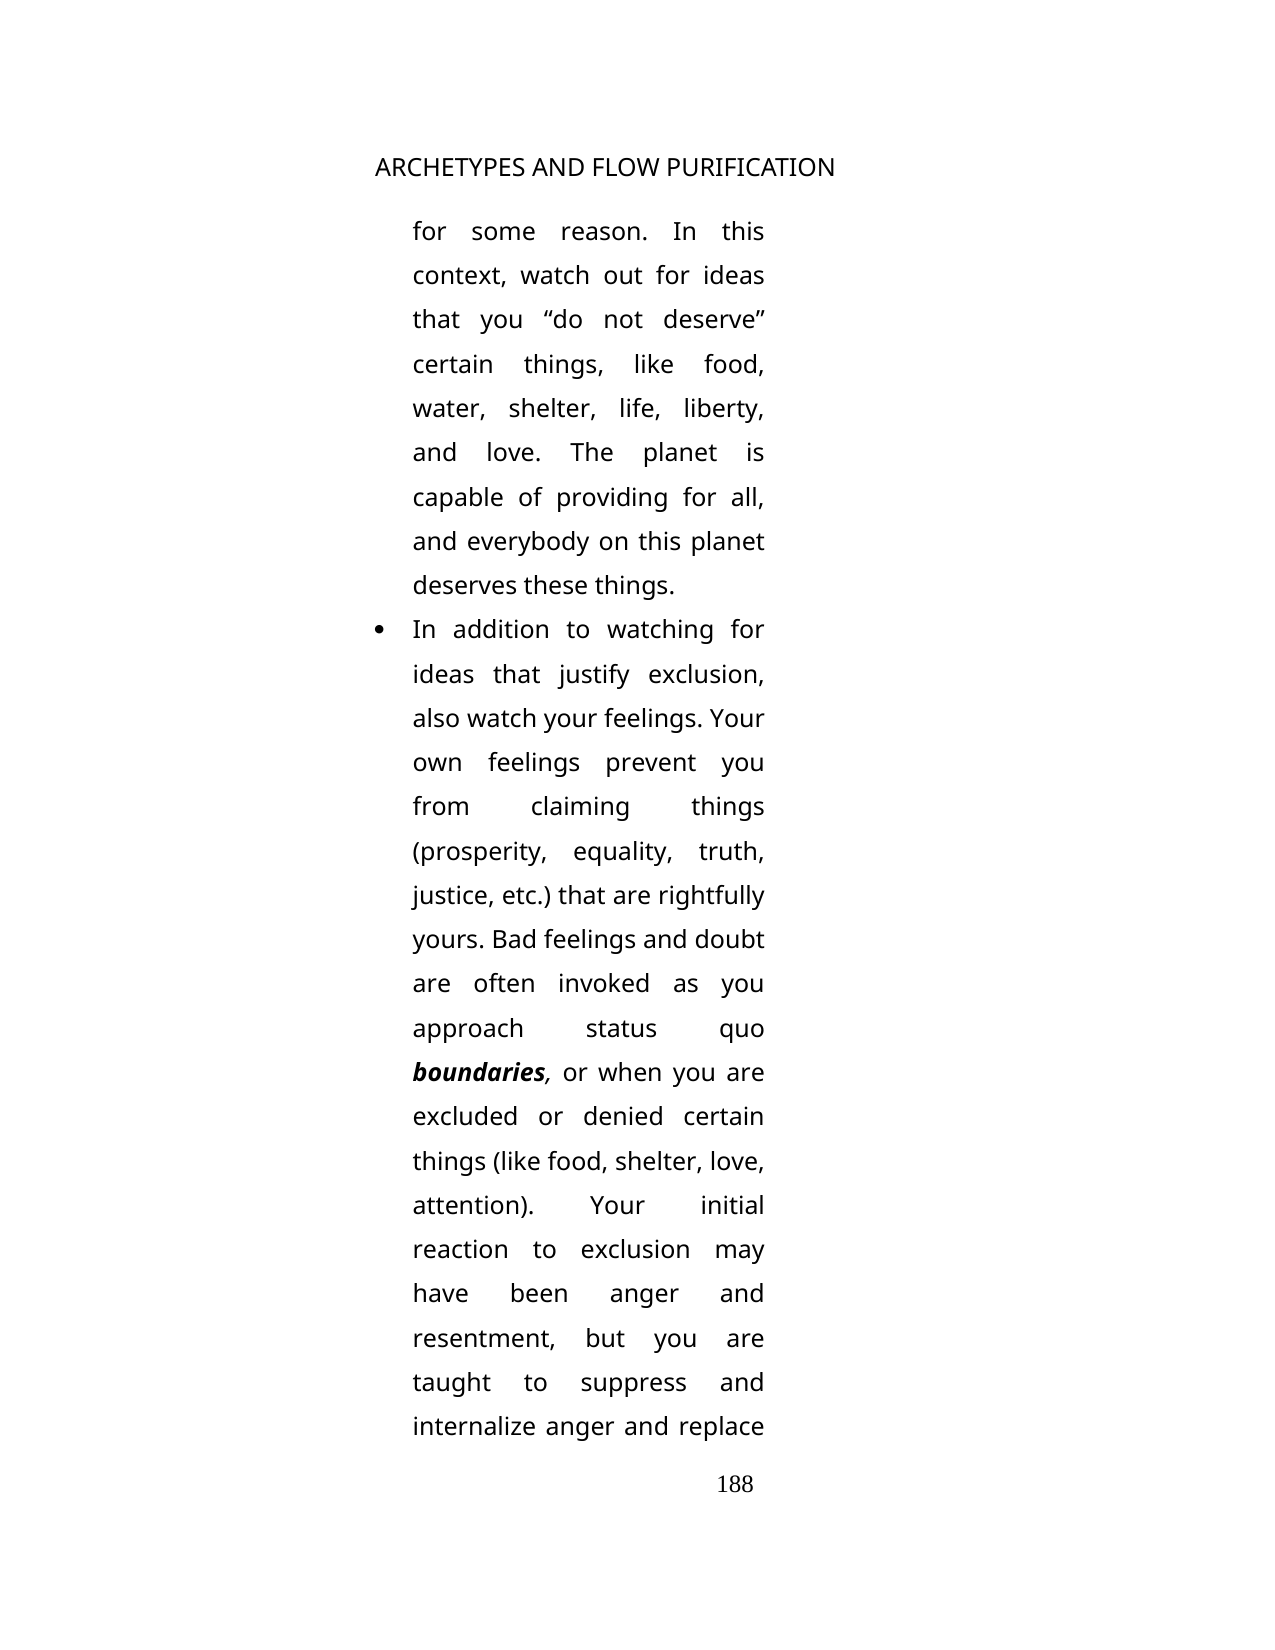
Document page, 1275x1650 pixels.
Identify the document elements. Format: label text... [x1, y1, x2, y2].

list In addition to watching for ideas that justify exclusion, also watch your feelings. Your own feelings prevent you from claiming things (prosperity, equality, truth, justice, etc.) that are rightfully yours. Bad feelings and doubt are often invoked as you approach status quo boundaries, or when you are excluded or denied certain things (like food, shelter, love, attention). Your initial reaction to exclusion may have been anger and resentment, but you are taught to suppress and internalize anger and replace [375, 612, 765, 1443]
list for some reason. In this context, watch out for ideas that you “do not deserve” certain things, like food, water, shelter, life, liberty, and love. The planet is capable of providing for all, and everybody on this planet deserves these things. [375, 213, 765, 602]
